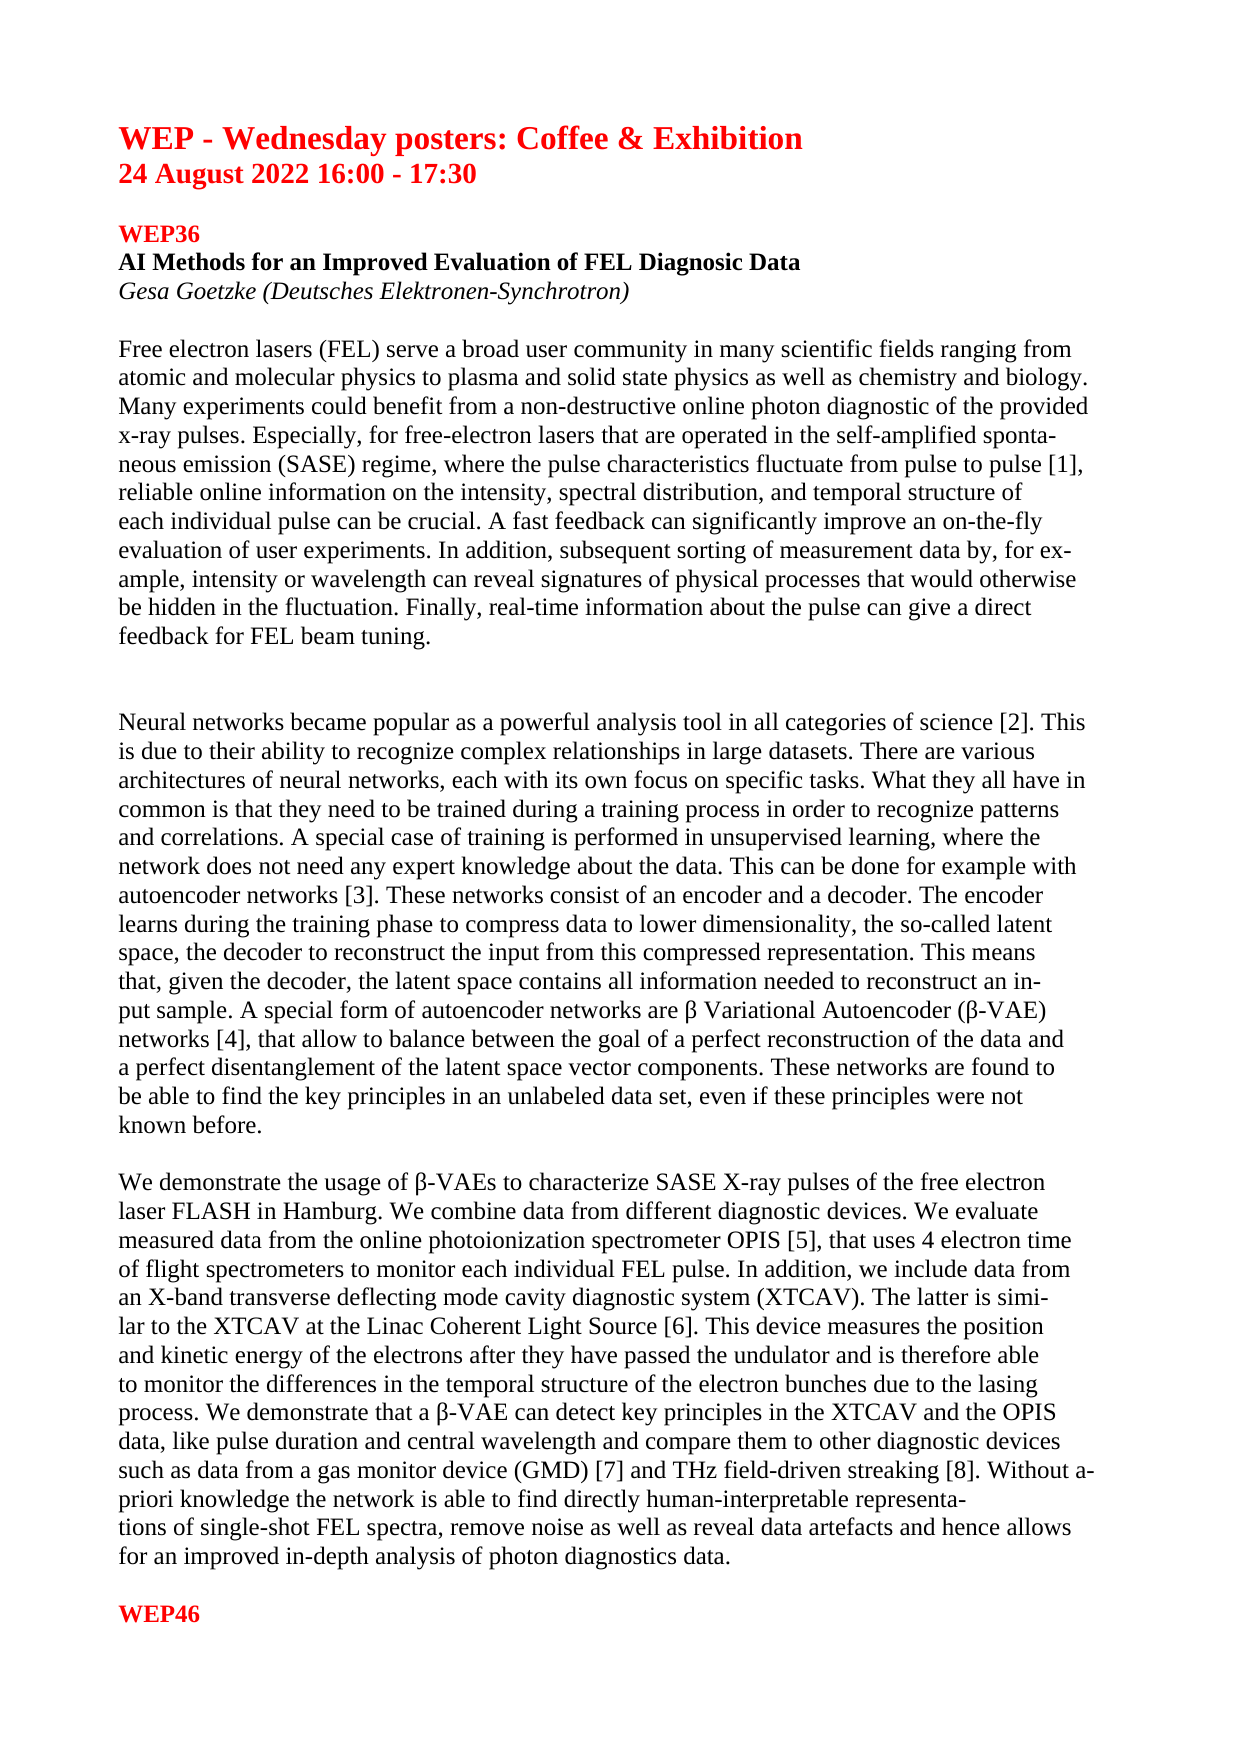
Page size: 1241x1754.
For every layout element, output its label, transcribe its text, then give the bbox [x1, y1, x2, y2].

text networks [4], that allow to balance between the goal of a perfect reconstruction of the data and [118, 1024, 1122, 1052]
text is due to their ability to recognize complex relationships in large datasets. There are various [118, 736, 1122, 765]
subtitle WEP - Wednesday posters: Coffee & Exhibition [118, 118, 1122, 156]
text x-ray pulses. Especially, for free-electron lasers that are operated in the self-amplified sponta- [118, 420, 1122, 449]
text for an improved in-depth analysis of photon diagnostics data. [118, 1541, 1122, 1570]
text and correlations. A special case of training is performed in unsupervised learning, where the [118, 822, 1122, 851]
text lar to the XTCAV at the Linac Coherent Light Source [6]. This device measures the position [118, 1311, 1122, 1340]
text neous emission (SASE) regime, where the pulse characteristics fluctuate from pulse to pulse [1], [118, 449, 1122, 477]
subtitle WEP36 [118, 219, 1122, 247]
text be able to find the key principles in an unlabeled data set, even if these principles were not [118, 1081, 1122, 1110]
text be hidden in the fluctuation. Finally, real-time information about the pulse can give a direct [118, 592, 1122, 621]
text measured data from the online photoionization spectrometer OPIS [5], that uses 4 electron time [118, 1225, 1122, 1254]
text common is that they need to be trained during a training process in order to recognize patterns [118, 794, 1122, 822]
text autoencoder networks [3]. These networks consist of an encoder and a decoder. The encoder [118, 880, 1122, 909]
text such as data from a gas monitor device (GMD) [7] and THz field-driven streaking [8]. Without a-priori knowledge the network is able to find directly human-interpretable representa- [118, 1455, 1122, 1512]
subtitle AI Methods for an Improved Evaluation of FEL Diagnosic Data [118, 247, 1122, 276]
text architectures of neural networks, each with its own focus on specific tasks. What they all have in [118, 765, 1122, 794]
subtitle 24 August 2022 16:00 - 17:30 [118, 156, 1122, 190]
text tions of single-shot FEL spectra, remove noise as well as reveal data artefacts and hence allows [118, 1512, 1122, 1541]
text space, the decoder to reconstruct the input from this compressed representation. This means [118, 937, 1122, 966]
text of flight spectrometers to monitor each individual FEL pulse. In addition, we include data from [118, 1254, 1122, 1282]
text Neural networks became popular as a powerful analysis tool in all categories of science [2]. This [118, 707, 1122, 736]
text learns during the training phase to compress data to lower dimensionality, the so-called latent [118, 909, 1122, 937]
text a perfect disentanglement of the latent space vector components. These networks are found to [118, 1052, 1122, 1081]
text feedback for FEL beam tuning. [118, 621, 1122, 650]
text Free electron lasers (FEL) serve a broad user community in many scientific fields ranging from [118, 334, 1122, 362]
text atomic and molecular physics to plasma and solid state physics as well as chemistry and biology. [118, 362, 1122, 391]
text put sample. A special form of autoencoder networks are β Variational Autoencoder (β-VAE) [118, 995, 1122, 1024]
text Many experiments could benefit from a non-destructive online photon diagnostic of the provided [118, 391, 1122, 420]
text data, like pulse duration and central wavelength and compare them to other diagnostic devices [118, 1426, 1122, 1455]
text evaluation of user experiments. In addition, subsequent sorting of measurement data by, for ex- [118, 535, 1122, 564]
text network does not need any expert knowledge about the data. This can be done for example with [118, 851, 1122, 880]
text reliable online information on the intensity, spectral distribution, and temporal structure of [118, 477, 1122, 506]
text ample, intensity or wavelength can reveal signatures of physical processes that would otherwise [118, 564, 1122, 592]
subtitle Gesa Goetzke (Deutsches Elektronen-Synchrotron) [118, 276, 1122, 305]
text that, given the decoder, the latent space contains all information needed to reconstruct an in- [118, 966, 1122, 995]
text and kinetic energy of the electrons after they have passed the undulator and is therefore able [118, 1340, 1122, 1369]
text process. We demonstrate that a β-VAE can detect key principles in the XTCAV and the OPIS [118, 1397, 1122, 1426]
text an X-band transverse deflecting mode cavity diagnostic system (XTCAV). The latter is simi- [118, 1282, 1122, 1311]
text to monitor the differences in the temporal structure of the electron bunches due to the lasing [118, 1369, 1122, 1397]
subtitle WEP46 [118, 1599, 1122, 1627]
text We demonstrate the usage of β-VAEs to characterize SASE X-ray pulses of the free electron [118, 1167, 1122, 1196]
text laser FLASH in Hamburg. We combine data from different diagnostic devices. We evaluate [118, 1196, 1122, 1225]
text known before. [118, 1110, 1122, 1139]
text each individual pulse can be crucial. A fast feedback can significantly improve an on-the-fly [118, 506, 1122, 535]
